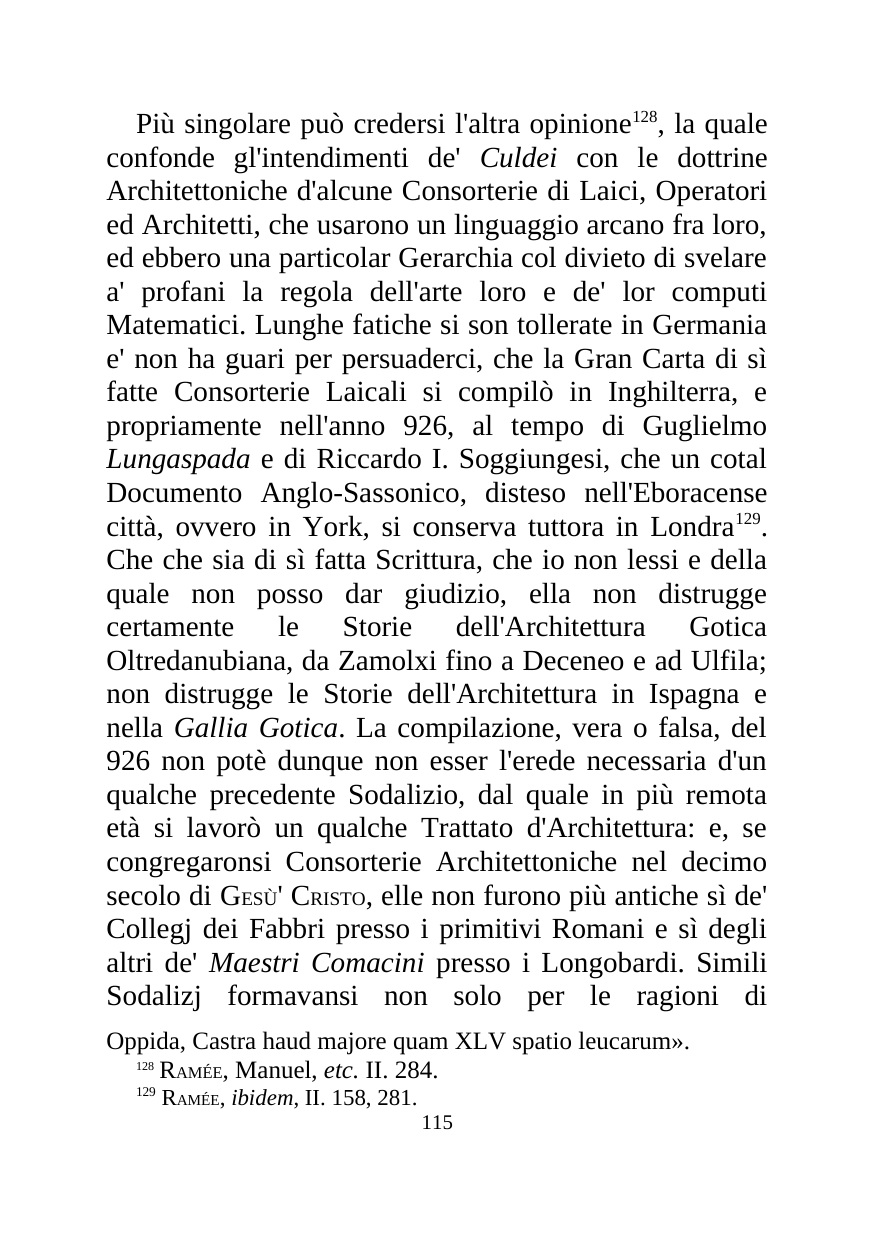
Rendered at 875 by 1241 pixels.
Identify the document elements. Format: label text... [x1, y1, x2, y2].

text Più singolare può credersi l'altra opinione, la quale confonde gl'intendimenti de' Culdei con le dottrine Architettoniche d'alcune Consorterie di Laici, Operatori ed Architetti, che usarono un linguaggio arcano fra loro, ed ebbero una particolar Gerarchia col divieto di svelare a' profani la regola dell'arte loro e de' lor computi Matematici. Lunghe fatiche si son tollerate in Germania e' non ha guari per persuaderci, che la Gran Carta di sì fatte Consorterie Laicali si compilò in Inghilterra, e propriamente nell'anno 926, al tempo di Guglielmo Lungaspada e di Riccardo I. Soggiungesi, che un cotal Documento Anglo-Sassonico, disteso nell'Eboracense città, ovvero in York, si conserva tuttora in Londra. Che che sia di sì fatta Scrittura, che io non lessi e della quale non posso dar giudizio, ella non distrugge certamente le Storie dell'Architettura Gotica Oltredanubiana, da Zamolxi fino a Deceneo e ad Ulfila; non distrugge le Storie dell'Architettura in Ispagna e nella Gallia Gotica. La compilazione, vera o falsa, del 926 non potè dunque non esser l'erede necessaria d'un qualche precedente Sodalizio, dal quale in più remota età si lavorò un qualche Trattato d'Architettura: e, se congregaronsi Consorterie Architettoniche nel decimo secolo di Gesù' Cristo, elle non furono più antiche sì de' Collegj dei Fabbri presso i primitivi Romani e sì degli altri de' Maestri Comacini presso i Longobardi. Simili Sodalizj formavansi non solo per le ragioni di [106, 106, 768, 1012]
text Oppida, Castra haud majore quam XLV spatio leucarum». [106, 1026, 768, 1055]
text Ramée, Manuel, etc. II. 284. [106, 1055, 768, 1083]
text Ramée, ibidem, II. 158, 281. [106, 1083, 768, 1110]
